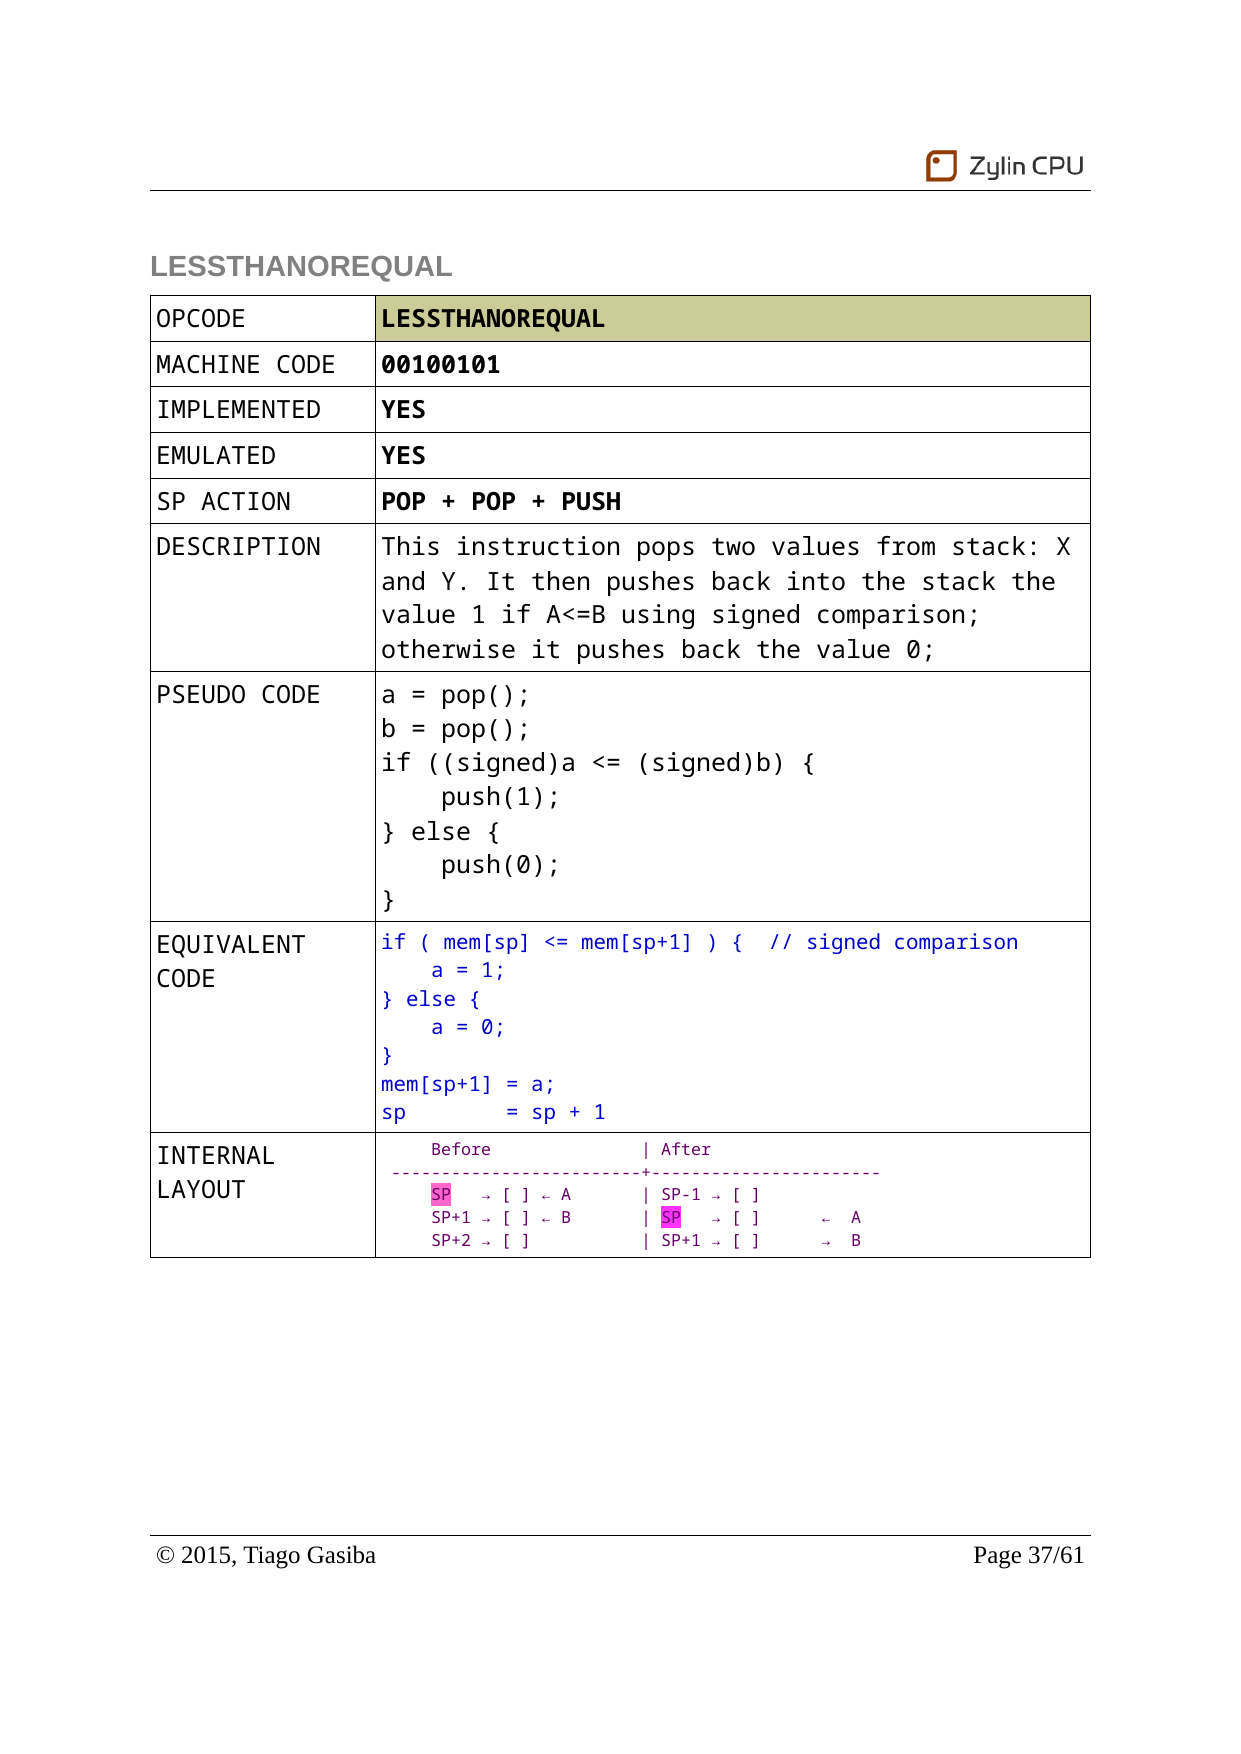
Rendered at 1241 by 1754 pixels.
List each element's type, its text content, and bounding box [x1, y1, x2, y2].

table_header OPCODE [151, 296, 375, 341]
table_cell PSEUDO CODE [151, 672, 375, 921]
table_cell EMULATED [151, 433, 375, 478]
table_cell IMPLEMENTED [151, 387, 375, 432]
table_cell POP + POP + PUSH [376, 479, 1090, 523]
table_cell YES [376, 387, 1090, 432]
table_cell YES [376, 433, 1090, 478]
picture [922, 148, 1151, 185]
table_cell INTERNAL LAYOUT [151, 1133, 375, 1257]
table_cell if ( mem[sp] <= mem[sp+1] ) { // signed comparison a = 1; } else { a = 0; } mem[sp+1] = a; sp = sp + 1 [376, 922, 1090, 1132]
table_cell a = pop(); b = pop(); if ((signed)a <= (signed)b) { push(1); } else { push(0); } [376, 672, 1090, 921]
table_cell SP ACTION [151, 479, 375, 523]
table_cell DESCRIPTION [151, 524, 375, 671]
table_cell 00100101 [376, 342, 1090, 386]
table_cell EQUIVALENT CODE [151, 922, 375, 1132]
table_cell Before | After -------------------------+----------------------- SP → [ ] ← A | SP-1 → [ ] SP+1 → [ ] ← B | SP → [ ] ← A SP+2 → [ ] | SP+1 → [ ] → B [376, 1133, 1090, 1257]
table_header LESSTHANOREQUAL [376, 296, 1090, 341]
subtitle LESSTHANOREQUAL [150, 249, 1091, 283]
table_cell MACHINE CODE [151, 342, 375, 386]
table_cell This instruction pops two values from stack: X and Y. It then pushes back into the stack the value 1 if A<=B using signed comparison; otherwise it pushes back the value 0; [376, 524, 1090, 671]
